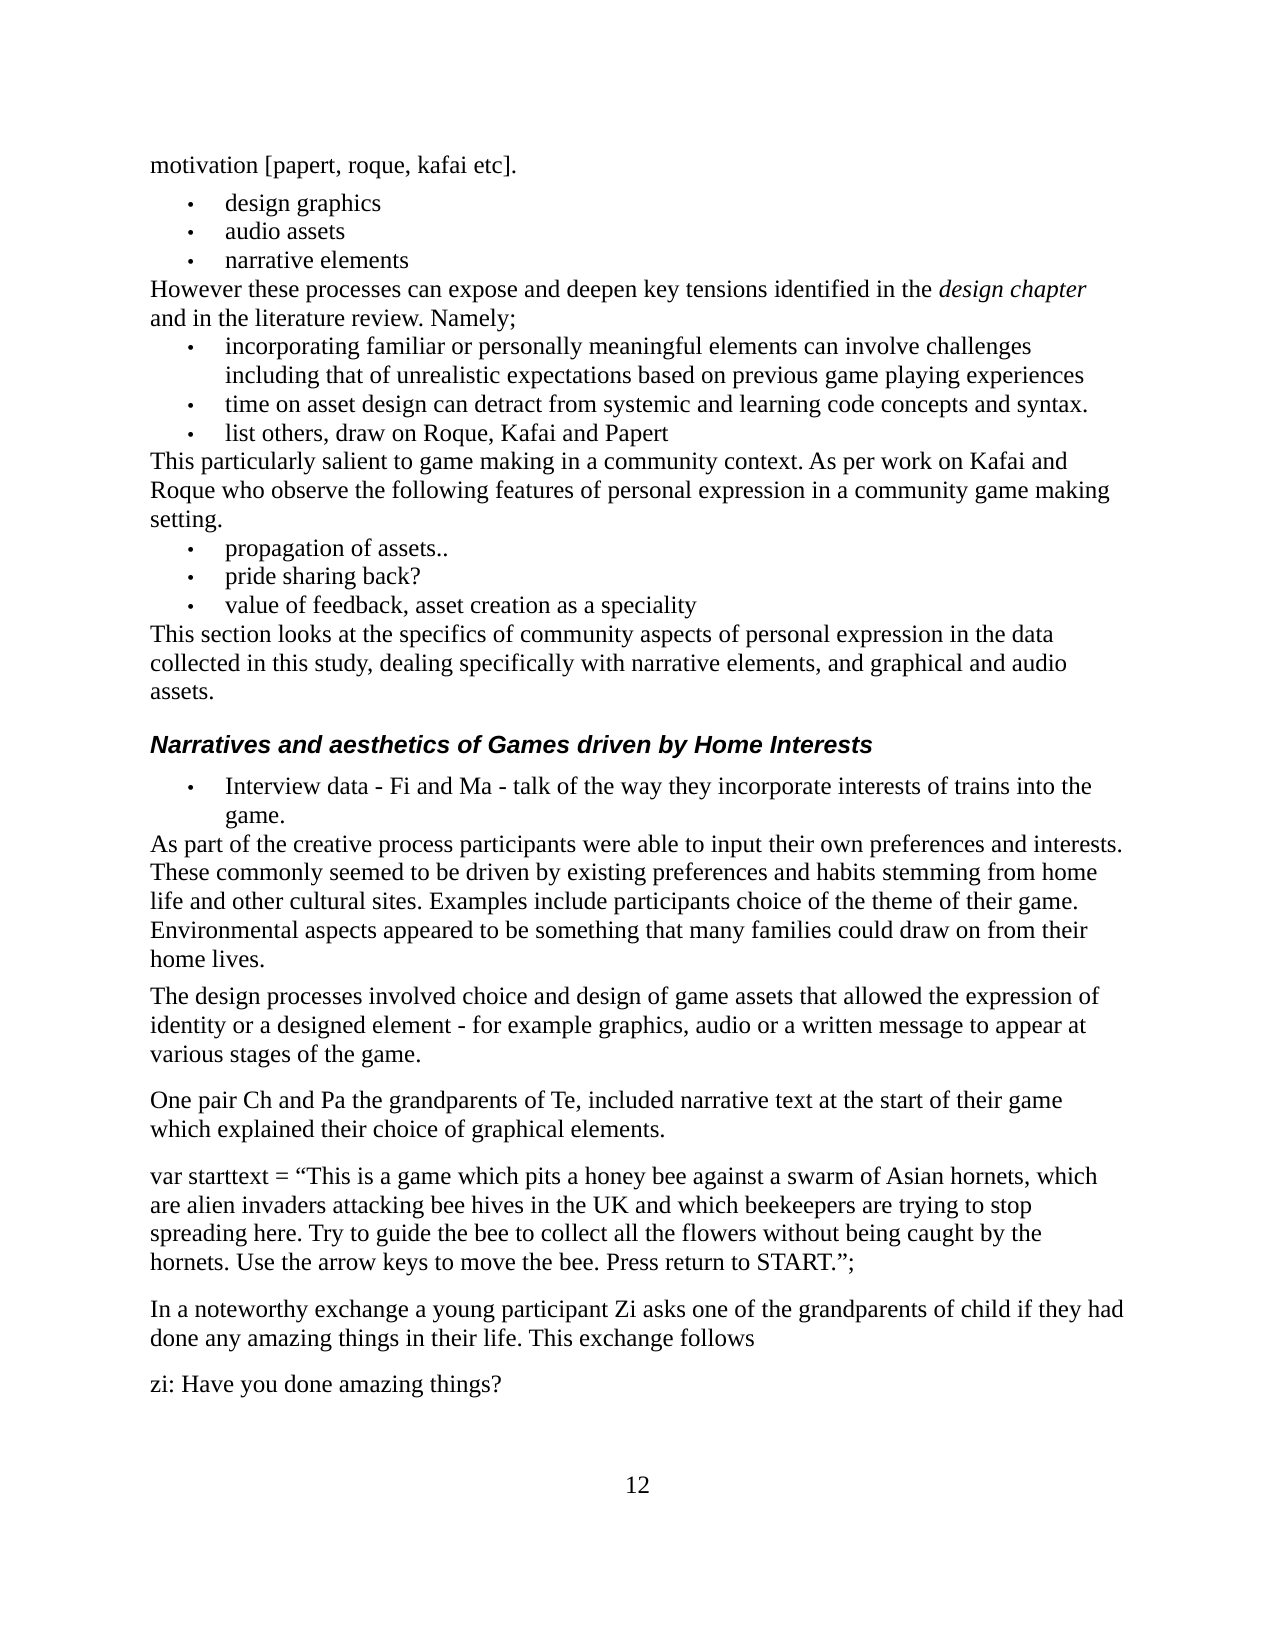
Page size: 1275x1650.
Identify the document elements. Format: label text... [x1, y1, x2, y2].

text However these processes can expose and deepen key tensions identified in the design chapter and in the literature review. Namely; [150, 274, 1125, 331]
text This particularly salient to game making in a community context. As per work on Kafai and Roque who observe the following features of personal expression in a community game making setting. [150, 446, 1125, 533]
list list others, draw on Roque, Kafai and Papert [187, 418, 1125, 446]
text One pair Ch and Pa the grandparents of Te, included narrative text at the start of their game which explained their choice of graphical elements. [150, 1086, 1125, 1143]
list incorporating familiar or personally meaningful elements can involve challenges including that of unrealistic expectations based on previous game playing experiences [187, 331, 1125, 389]
text motivation [papert, roque, kafai etc]. [150, 150, 1125, 179]
text var starttext = “This is a game which pits a honey bee against a swarm of Asian hornets, which are alien invaders attacking bee hives in the UK and which beekeepers are trying to stop spreading here. Try to guide the bee to collect all the flowers without being caught by the hornets. Use the arrow keys to move the bee. Press return to START.”; [150, 1161, 1125, 1276]
list audio assets [187, 216, 1125, 245]
subtitle Narratives and aesthetics of Games driven by Home Interests [150, 730, 1125, 759]
list propagation of assets.. [187, 533, 1125, 561]
list narrative elements [187, 245, 1125, 274]
text The design processes involved choice and design of game assets that allowed the expression of identity or a designed element - for example graphics, audio or a written message to appear at various stages of the game. [150, 981, 1125, 1068]
text zi: Have you done amazing things? [150, 1369, 1125, 1398]
list time on asset design can detract from systemic and learning code concepts and syntax. [187, 389, 1125, 418]
list Interview data - Fi and Ma - talk of the way they incorporate interests of trains into the game. [187, 771, 1125, 829]
list design graphics [187, 188, 1125, 216]
list pride sharing back? [187, 561, 1125, 590]
text As part of the creative process participants were able to input their own preferences and interests. These commonly seemed to be driven by existing preferences and habits stemming from home life and other cultural sites. Examples include participants choice of the theme of their game. Environmental aspects appeared to be something that many families could draw on from their home lives. [150, 829, 1125, 972]
text This section looks at the specifics of community aspects of personal expression in the data collected in this study, dealing specifically with narrative elements, and graphical and audio assets. [150, 619, 1125, 705]
list value of feedback, asset creation as a speciality [187, 590, 1125, 619]
text In a noteworthy exchange a young participant Zi asks one of the grandparents of child if they had done any amazing things in their life. This exchange follows [150, 1294, 1125, 1351]
